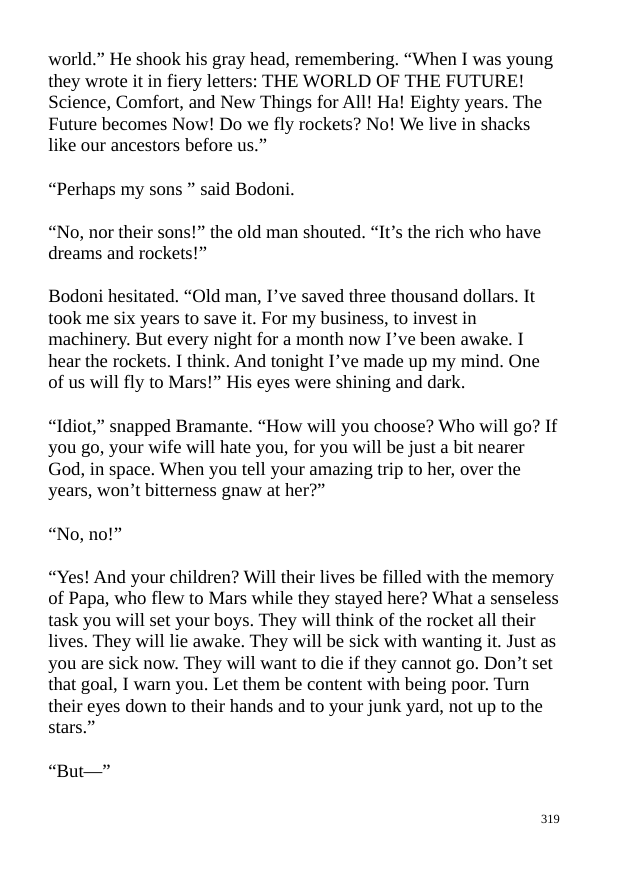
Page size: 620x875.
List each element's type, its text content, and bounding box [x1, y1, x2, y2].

text world.” He shook his gray head, remembering. “When I was young they wrote it in fiery letters: THE WORLD OF THE FUTURE! Science, Comfort, and New Things for All! Ha! Eighty years. The Future becomes Now! Do we fly rockets? No! We live in shacks like our ancestors before us.” “Perhaps my sons ” said Bodoni. “No, nor their sons!” the old man shouted. “It’s the rich who have dreams and rockets!” Bodoni hesitated. “Old man, I’ve saved three thousand dollars. It took me six years to save it. For my business, to invest in machinery. But every night for a month now I’ve been awake. I hear the rockets. I think. And tonight I’ve made up my mind. One of us will fly to Mars!” His eyes were shining and dark. “Idiot,” snapped Bramante. “How will you choose? Who will go? If you go, your wife will hate you, for you will be just a bit nearer God, in space. When you tell your amazing trip to her, over the years, won’t bitterness gnaw at her?” “No, no!” “Yes! And your children? Will their lives be filled with the memory of Papa, who flew to Mars while they stayed here? What a senseless task you will set your boys. They will think of the rocket all their lives. They will lie awake. They will be sick with wanting it. Just as you are sick now. They will want to die if they cannot go. Don’t set that goal, I warn you. Let them be content with being poor. Turn their eyes down to their hands and to your junk yard, not up to the stars.” “But—” [48, 48, 559, 781]
